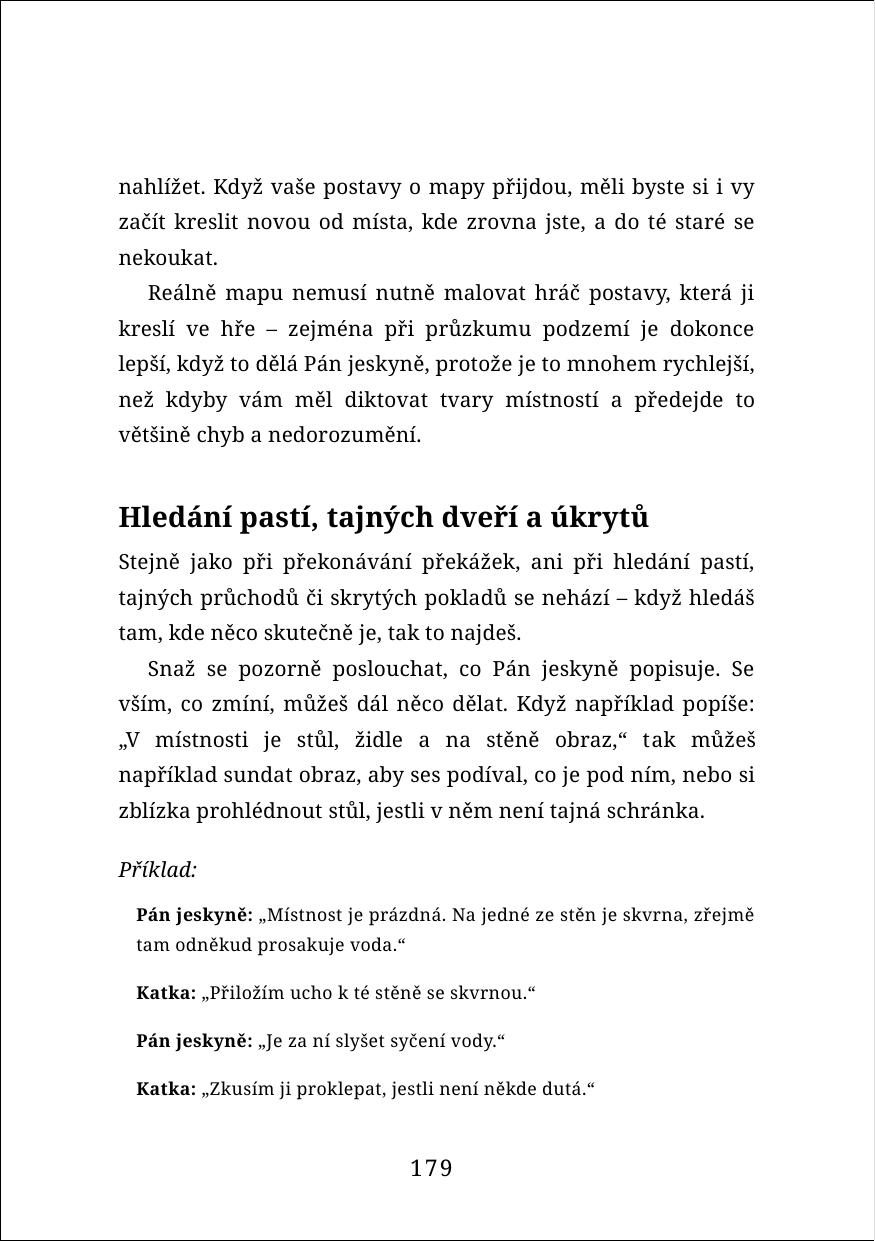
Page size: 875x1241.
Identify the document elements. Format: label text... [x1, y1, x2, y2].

text Stejně jako při překonávání překážek, ani při hledání pastí, tajných průchodů či skrytých pokladů se nehází – když hledáš tam, kde něco skutečně je, tak to najdeš. Snaž se pozorně poslouchat, co Pán jeskyně popisuje. Se vším, co zmíní, můžeš dál něco dělat. Když například popíše: „V místnosti je stůl, židle a na stěně obraz,“ tak můžeš například sundat obraz, aby ses podíval, co je pod ním, nebo si zblízka prohlédnout stůl, jestli v něm není tajná schránka. [118, 547, 756, 824]
text Katka: „Přiložím ucho k té stěně se skvrnou.“ [136, 981, 756, 1005]
text nahlížet. Když vaše postavy o mapy přijdou, měli byste si i vy začít kreslit novou od místa, kde zrovna jste, a do té staré se nekoukat. Reálně mapu nemusí nutně malovat hráč postavy, která ji kreslí ve hře – zejména při průzkumu podzemí je dokonce lepší, když to dělá Pán jeskyně, protože je to mnohem rychlejší, než kdyby vám měl diktovat tvary místností a předejde to většině chyb a nedorozumění. [118, 172, 756, 449]
subtitle Hledání pastí, tajných dveří a úkrytů [118, 497, 756, 536]
text Katka: „Zkusím ji proklepat, jestli není někde dutá.“ [136, 1076, 756, 1101]
text Pán jeskyně: „Místnost je prázdná. Na jedné ze stěn je skvrna, zřejmě tam odněkud prosakuje voda.“ [136, 902, 756, 957]
text Příklad: [118, 855, 756, 884]
text Pán jeskyně: „Je za ní slyšet syčení vody.“ [136, 1028, 756, 1053]
